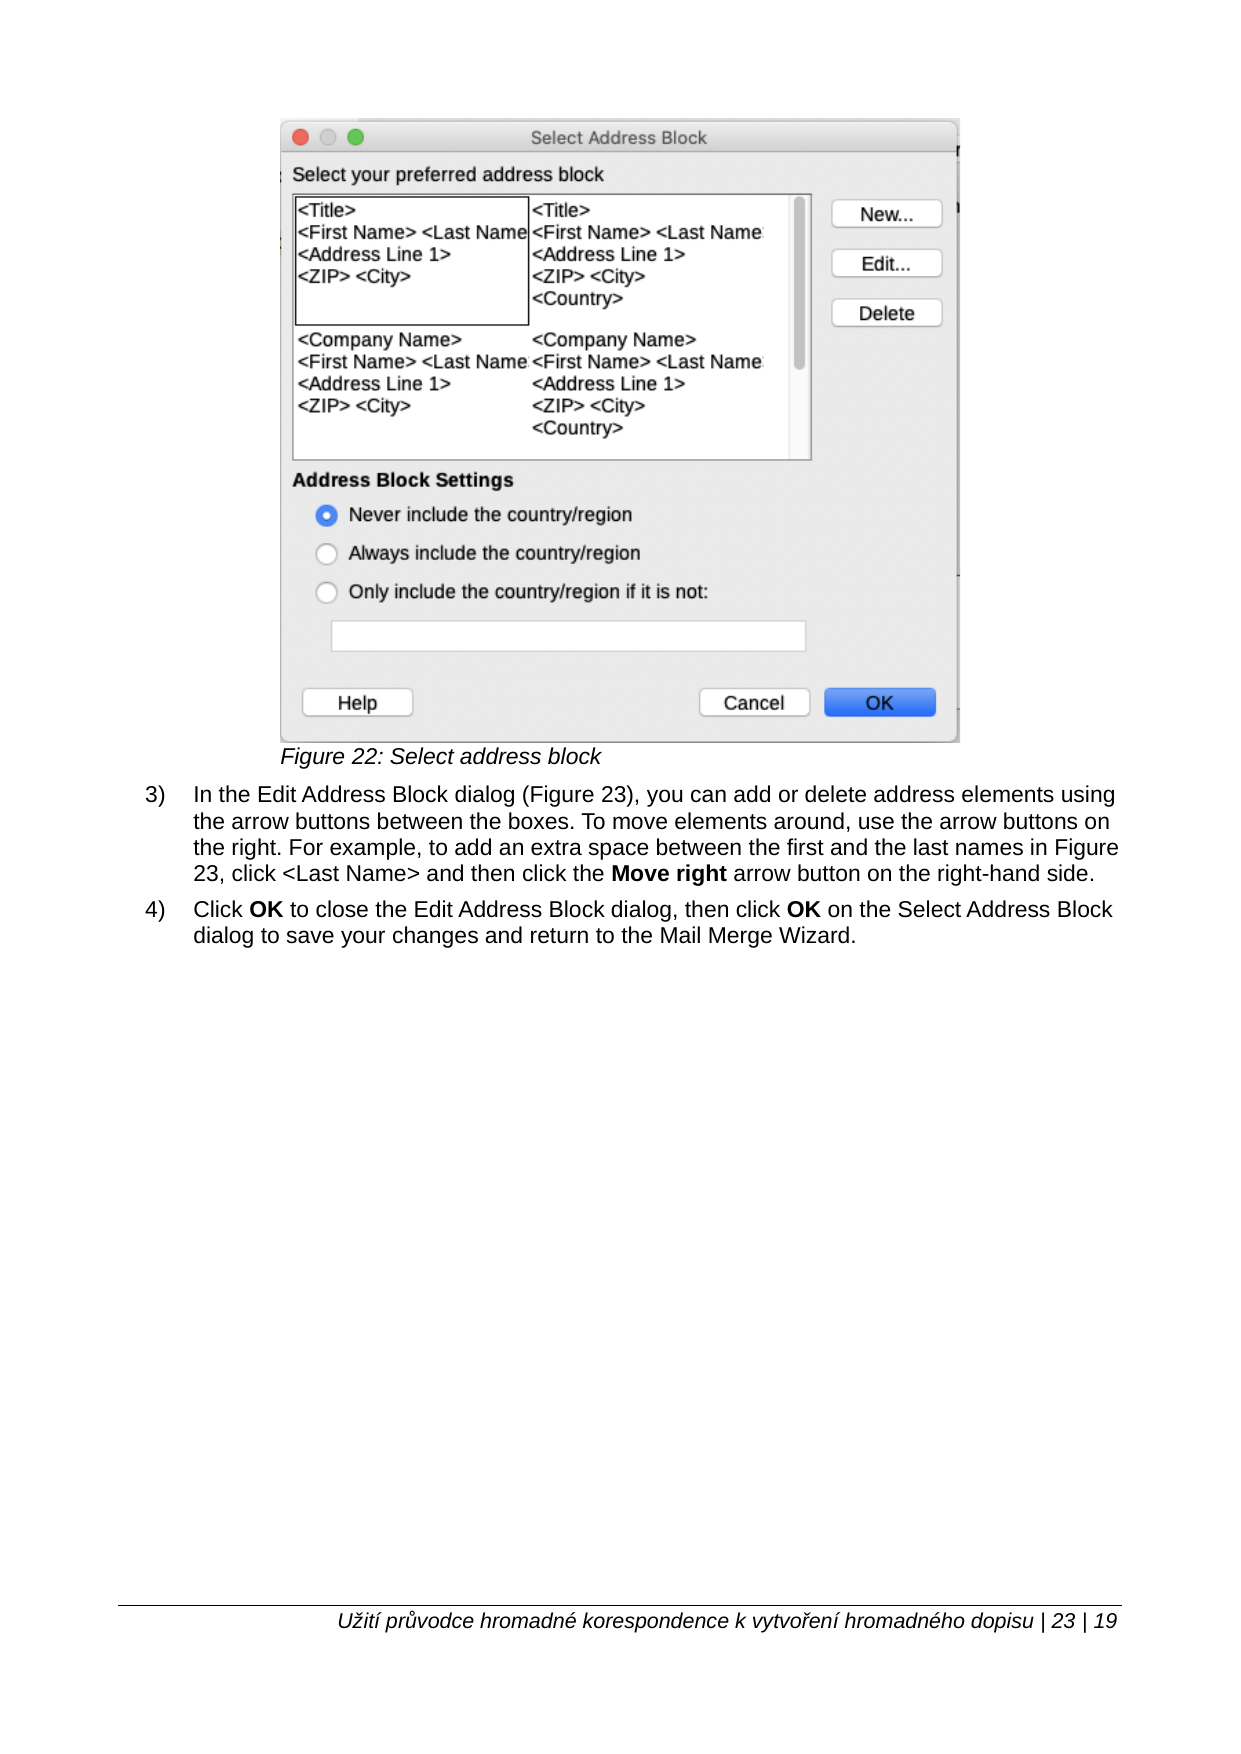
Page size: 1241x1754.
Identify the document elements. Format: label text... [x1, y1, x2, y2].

list Click OK to close the Edit Address Block dialog, then click OK on the Select Address Block dialog to save your changes and return to the Mail Merge Wizard. [165, 896, 1122, 948]
list In the Edit Address Block dialog (Figure 23), you can add or delete address elements using the arrow buttons between the boxes. To move elements around, use the arrow buttons on the right. For example, to add an extra space between the first and the last names in Figure 23, click <Last Name> and then click the Move right arrow button on the right-hand side. [165, 781, 1122, 887]
picture [280, 118, 961, 743]
text Figure 22: Select address block [280, 743, 960, 769]
